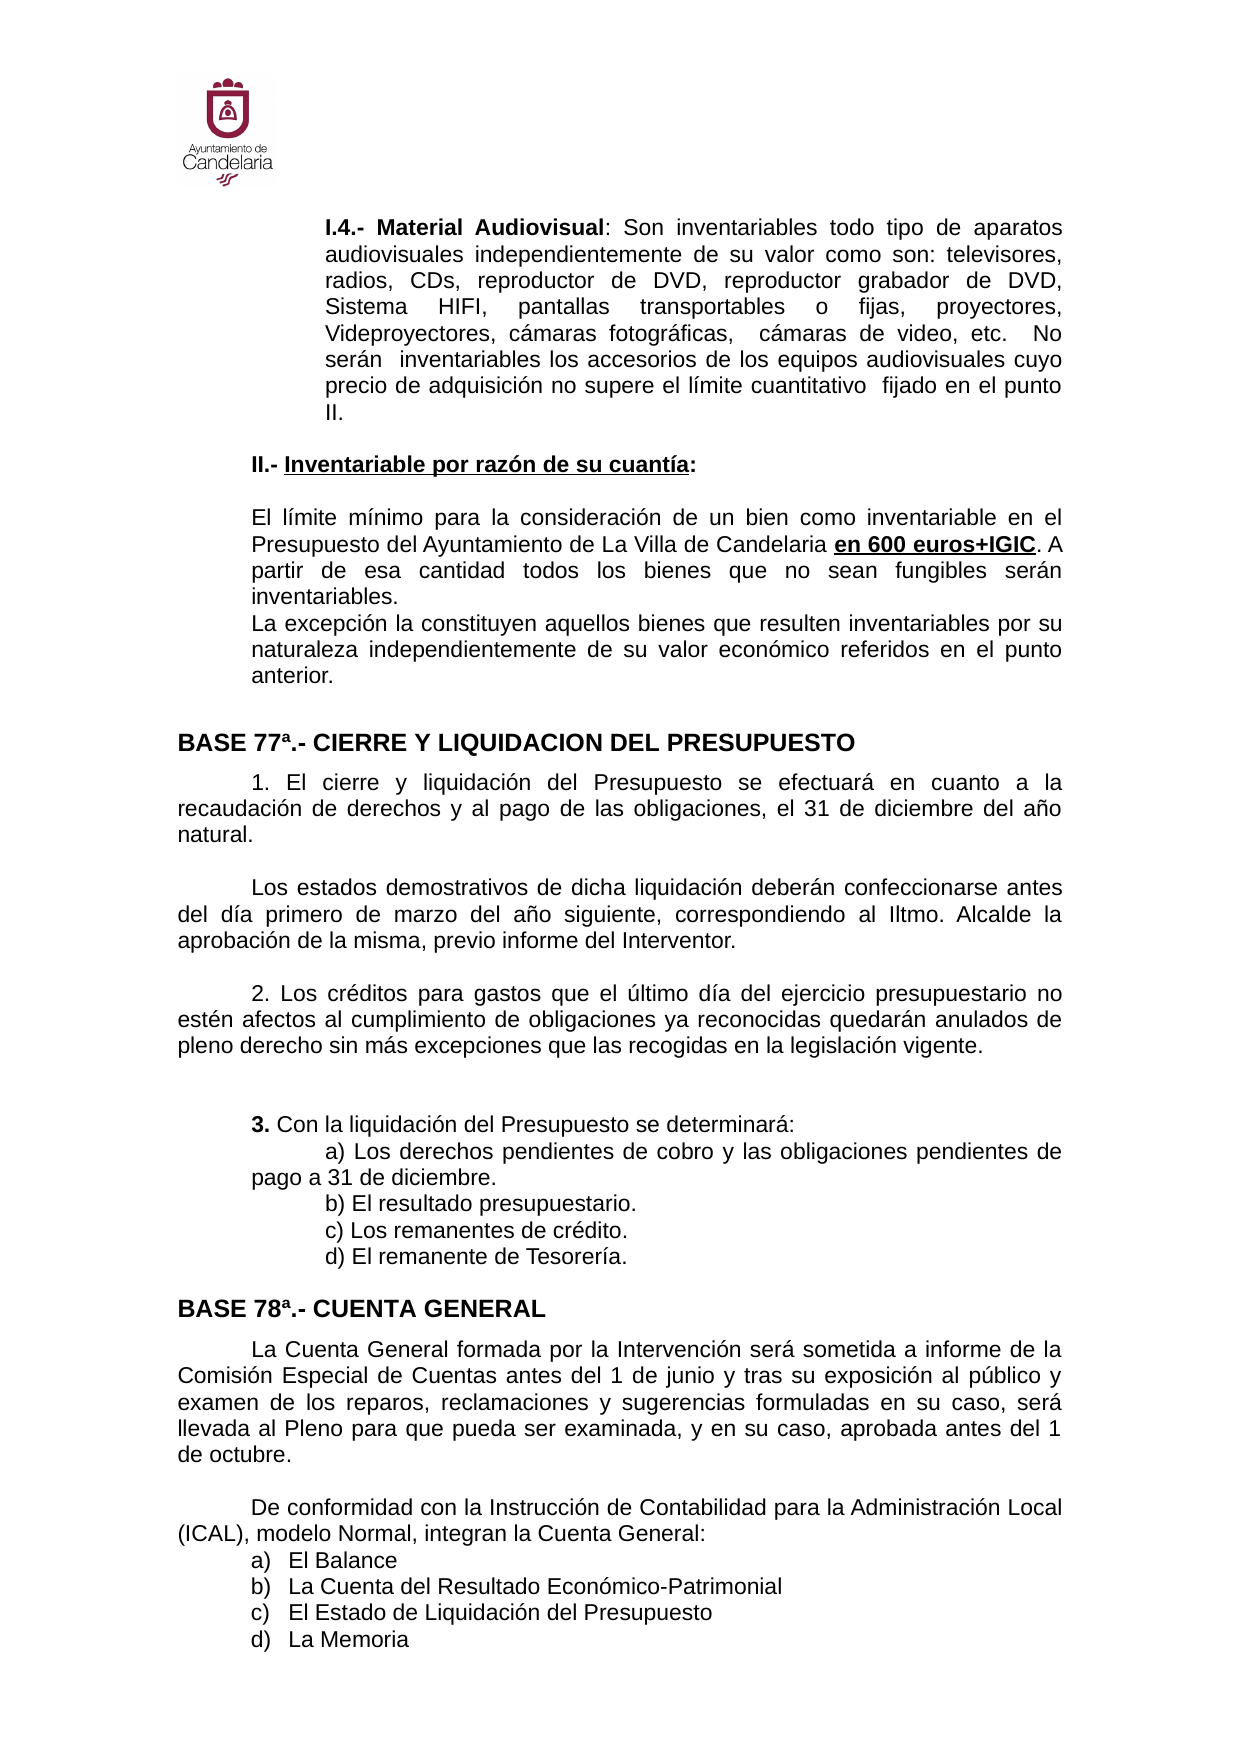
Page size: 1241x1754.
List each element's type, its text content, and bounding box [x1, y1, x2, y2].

text 2. Los créditos para gastos que el último día del ejercicio presupuestario no estén afectos al cumplimiento de obligaciones ya reconocidas quedarán anulados de pleno derecho sin más excepciones que las recogidas en la legislación vigente. [177, 979, 1063, 1059]
text II.- Inventariable por razón de su cuantía: [251, 451, 1063, 478]
text 3. Con la liquidación del Presupuesto se determinará: [177, 1111, 1063, 1138]
list La Cuenta del Resultado Económico-Patrimonial [251, 1573, 1063, 1599]
text La excepción la constituyen aquellos bienes que resulten inventariables por su naturaleza independientemente de su valor económico referidos en el punto anterior. [251, 609, 1063, 689]
text 1. El cierre y liquidación del Presupuesto se efectuará en cuanto a la recaudación de derechos y al pago de las obligaciones, el 31 de diciembre del año natural. [177, 769, 1063, 848]
list El Balance [251, 1547, 1063, 1573]
text La Cuenta General formada por la Intervención será sometida a informe de la Comisión Especial de Cuentas antes del 1 de junio y tras su exposición al público y examen de los reparos, reclamaciones y sugerencias formuladas en su caso, será llevada al Pleno para que pueda ser examinada, y en su caso, aprobada antes del 1 de octubre. [177, 1336, 1063, 1467]
text I.4.- Material Audiovisual: Son inventariables todo tipo de aparatos audiovisuales independientemente de su valor como son: televisores, radios, CDs, reproductor de DVD, reproductor grabador de DVD, Sistema HIFI, pantallas transportables o fijas, proyectores, Videproyectores, cámaras fotográficas, cámaras de video, etc. No serán inventariables los accesorios de los equipos audiovisuales cuyo precio de adquisición no supere el límite cuantitativo fijado en el punto II. [325, 214, 1063, 425]
subtitle BASE 77ª.- CIERRE Y LIQUIDACION DEL PRESUPUESTO [177, 727, 1063, 756]
text b) El resultado presupuestario. [251, 1190, 1063, 1217]
text De conformidad con la Instrucción de Contabilidad para la Administración Local (ICAL), modelo Normal, integran la Cuenta General: [177, 1494, 1063, 1547]
text El límite mínimo para la consideración de un bien como inventariable en el Presupuesto del Ayuntamiento de La Villa de Candelaria en 600 euros+IGIC. A partir de esa cantidad todos los bienes que no sean fungibles serán inventariables. [251, 504, 1063, 609]
list La Memoria [251, 1626, 1063, 1652]
subtitle BASE 78ª.- CUENTA GENERAL [177, 1294, 1063, 1323]
text c) Los remanentes de crédito. [251, 1217, 1063, 1243]
text d) El remanente de Tesorería. [251, 1243, 1063, 1269]
text a) Los derechos pendientes de cobro y las obligaciones pendientes de pago a 31 de diciembre. [251, 1138, 1063, 1190]
text Los estados demostrativos de dicha liquidación deberán confeccionarse antes del día primero de marzo del año siguiente, correspondiendo al Iltmo. Alcalde la aprobación de la misma, previo informe del Interventor. [177, 874, 1063, 953]
list El Estado de Liquidación del Presupuesto [251, 1599, 1063, 1626]
